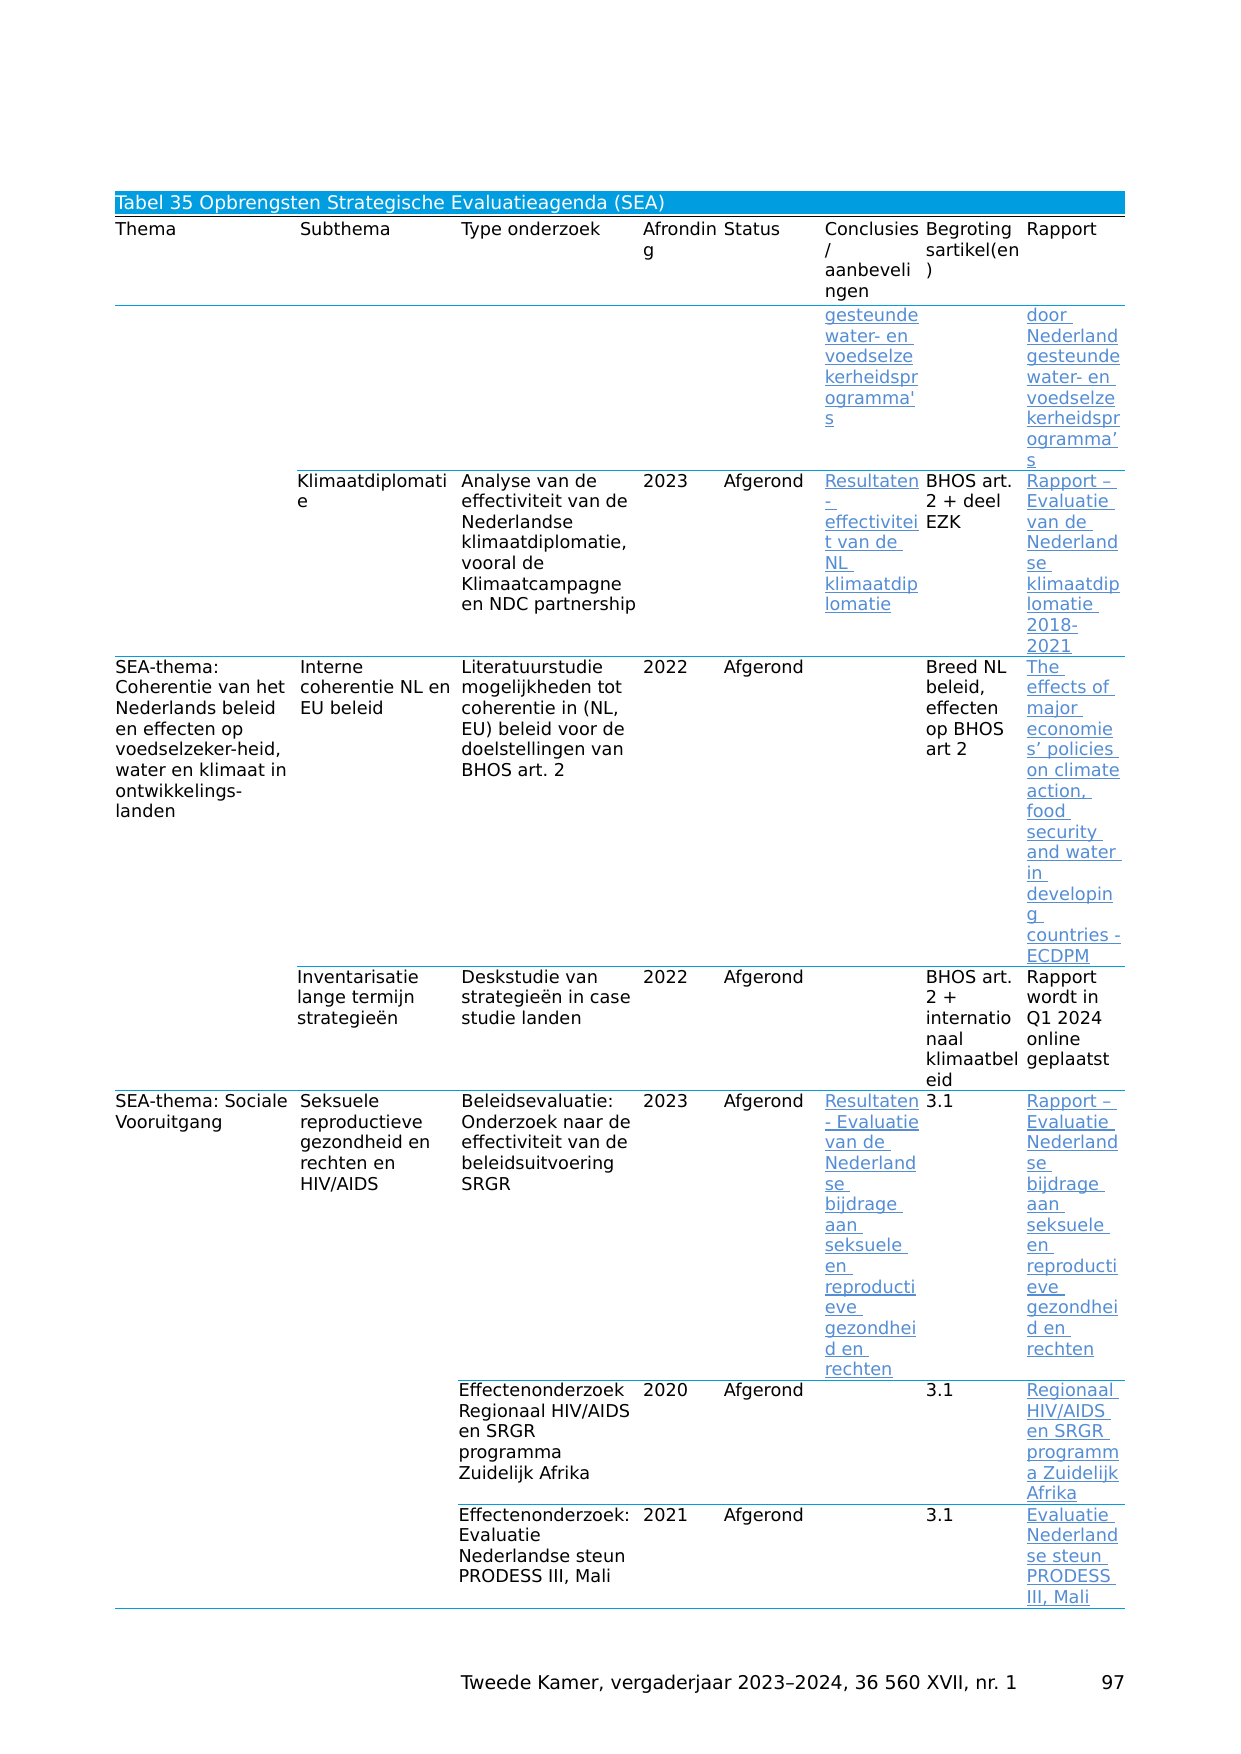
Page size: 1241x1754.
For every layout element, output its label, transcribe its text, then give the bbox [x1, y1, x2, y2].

table_cell Effectenonderzoek: Evaluatie Nederlandse steun PRODESS III, Mali [458, 1505, 640, 1608]
table_cell 3.1 [923, 1505, 1023, 1608]
table_cell [822, 657, 923, 966]
table_cell Resultaten - effectiviteit van de NL klimaatdiplomatie [822, 471, 923, 656]
table_cell [721, 306, 822, 470]
table_cell Afgerond [721, 471, 822, 656]
table_cell Beleidsevaluatie: Onderzoek naar de effectiviteit van de beleidsuitvoering SRGR [458, 1091, 640, 1380]
table_cell Evaluatie Nederlandse steun PRODESS III, Mali [1024, 1505, 1125, 1608]
table_cell Interne coherentie NL en EU beleid [297, 657, 458, 966]
table_cell Afgerond [721, 1381, 822, 1504]
table_cell 2022 [640, 967, 721, 1090]
table_cell 2020 [640, 1381, 721, 1504]
table_cell Thema [115, 217, 297, 304]
table_cell Analyse van de effectiviteit van de Nederlandse klimaatdiplomatie, vooral de Klimaatcampagne en NDC partnership [458, 471, 640, 656]
table_cell 3.1 [923, 1091, 1023, 1380]
table_cell Subthema [297, 217, 458, 304]
table_cell SEA-thema: Sociale Vooruitgang [115, 1091, 297, 1608]
table_cell [458, 306, 640, 470]
table_cell The effects of major economies’ policies on climate action, food security and water in developing countries - ECDPM [1024, 657, 1125, 966]
table_cell Afgerond [721, 657, 822, 966]
table_cell Status [721, 217, 822, 304]
table_cell Resultaten - Evaluatie van de Nederlandse bijdrage aan seksuele en reproductieve gezondheid en rechten [822, 1091, 923, 1380]
table_cell Rapport [1024, 217, 1125, 304]
table_cell Begrotingsartikel(en) [923, 217, 1023, 304]
table_cell Afgerond [721, 1505, 822, 1608]
table_cell Seksuele reproductieve gezondheid en rechten en HIV/AIDS [297, 1091, 458, 1608]
table_cell 2022 [640, 657, 721, 966]
table_cell Klimaatdiplomatie [297, 471, 458, 656]
table_cell SEA-thema: Coherentie van het Nederlands beleid en effecten op voedselzeker-heid, water en klimaat in ontwikkelings-landen [115, 657, 297, 1090]
table_cell 2023 [640, 471, 721, 656]
table_cell Type onderzoek [458, 217, 640, 304]
table_cell Literatuurstudie mogelijkheden tot coherentie in (NL, EU) beleid voor de doelstellingen van BHOS art. 2 [458, 657, 640, 966]
table_cell BHOS art. 2 + deel EZK [923, 471, 1023, 656]
table_cell [822, 967, 923, 1090]
table_cell Rapport – Evaluatie Nederlandse bijdrage aan seksuele en reproductieve gezondheid en rechten [1024, 1091, 1125, 1380]
table_cell Effectenonderzoek Regionaal HIV/AIDS en SRGR programma Zuidelijk Afrika [458, 1381, 640, 1504]
table_cell Regionaal HIV/AIDS en SRGR programma Zuidelijk Afrika [1024, 1381, 1125, 1504]
table_cell Conclusies/aanbevelingen [822, 217, 923, 304]
table_cell Afgerond [721, 967, 822, 1090]
table_cell [822, 1381, 923, 1504]
table_cell [923, 306, 1023, 470]
table_cell Deskstudie van strategieën in case studie landen [458, 967, 640, 1090]
table_cell 2021 [640, 1505, 721, 1608]
table_cell door Nederland gesteunde water- en voedselzekerheidsprogramma’s [1024, 306, 1125, 470]
table_cell [115, 306, 297, 656]
table_cell BHOS art. 2 + internationaal klimaatbeleid [923, 967, 1023, 1090]
table_cell gesteunde water- en voedselzekerheidsprogramma's [822, 306, 923, 470]
table_cell [297, 306, 458, 470]
table_cell Rapport wordt in Q1 2024 online geplaatst [1024, 967, 1125, 1090]
table_cell Rapport – Evaluatie van de Nederlandse klimaatdiplomatie 2018-2021 [1024, 471, 1125, 656]
table_cell Breed NL beleid, effecten op BHOS art 2 [923, 657, 1023, 966]
table_cell 3.1 [923, 1381, 1023, 1504]
table_cell 2023 [640, 1091, 721, 1380]
table_cell [640, 306, 721, 470]
table_cell Inventarisatie lange termijn strategieën [297, 967, 458, 1090]
table_cell [822, 1505, 923, 1608]
table_cell Afgerond [721, 1091, 822, 1380]
table_cell Afronding [640, 217, 721, 304]
